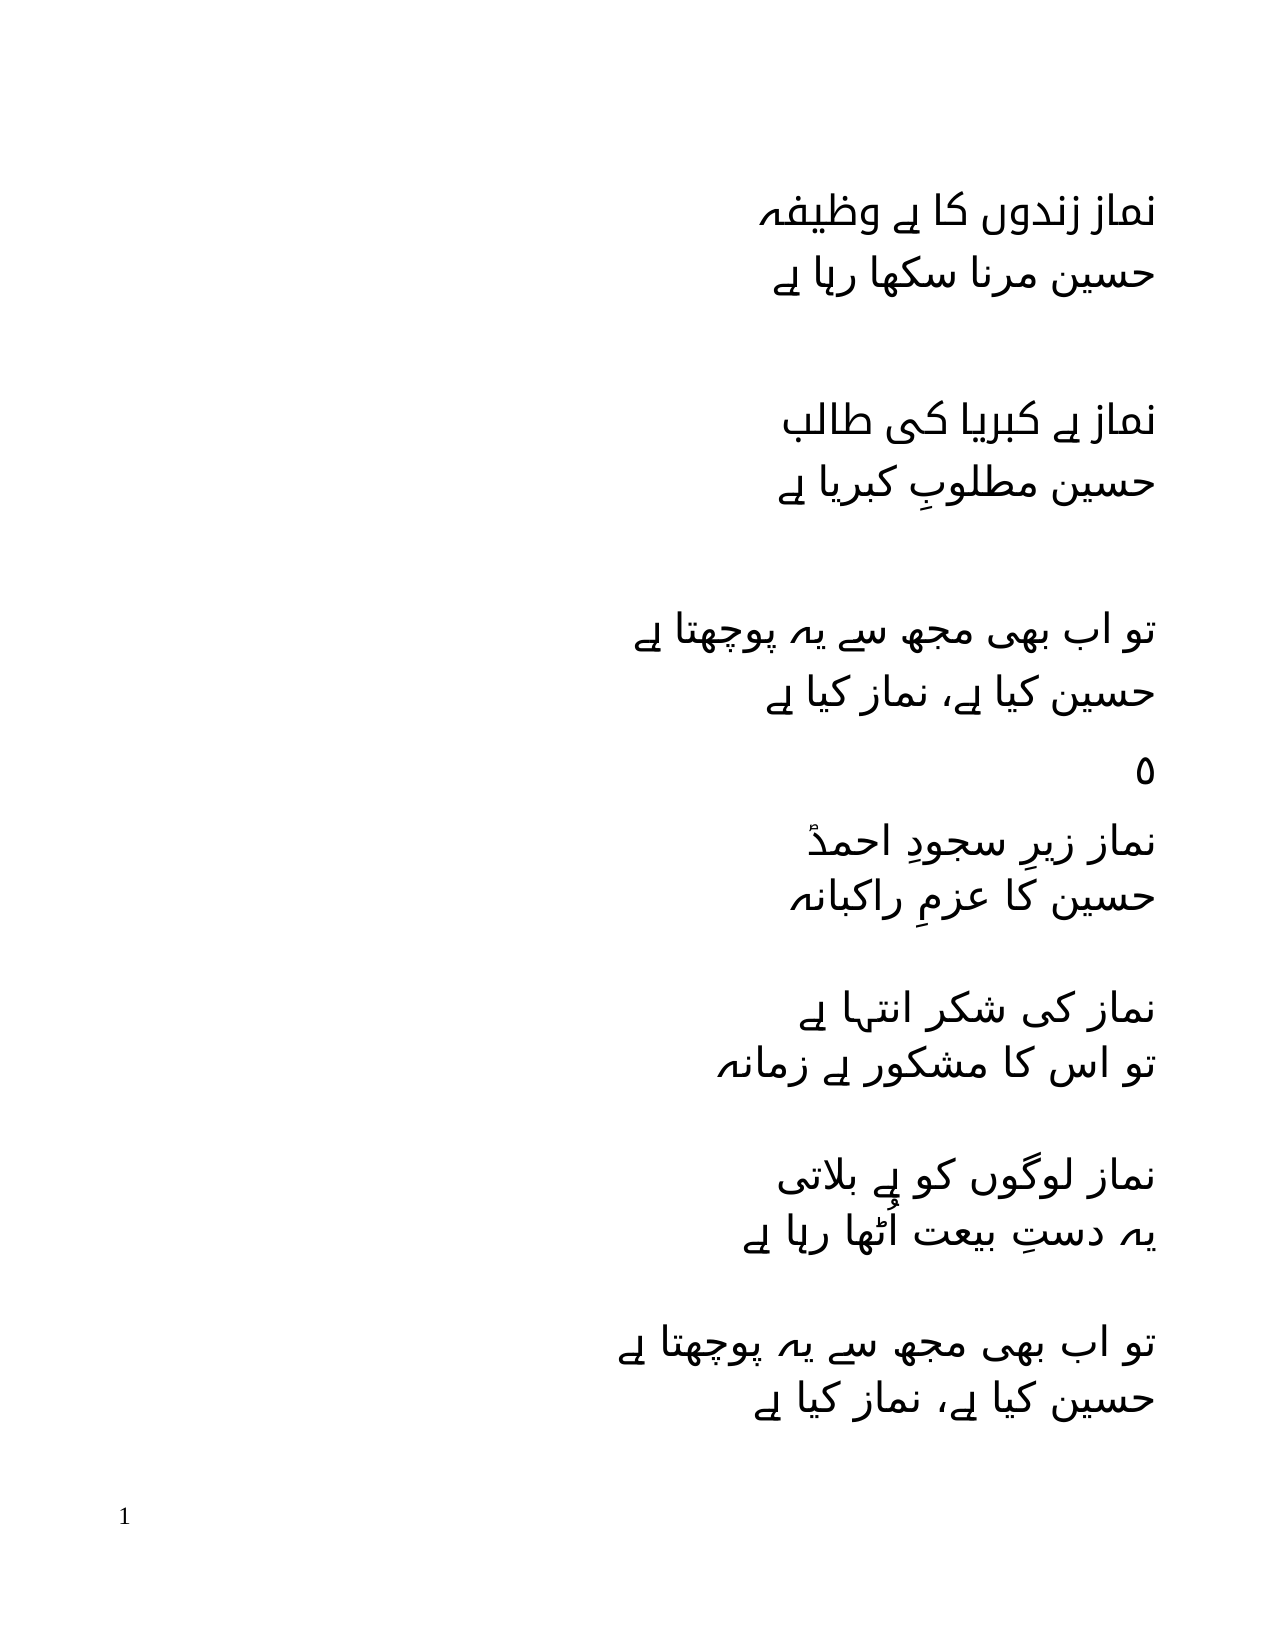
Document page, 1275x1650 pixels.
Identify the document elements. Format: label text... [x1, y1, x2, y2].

text نماز ہے کبریا کی طالب حسین مطلوبِ کبریا ہے [118, 397, 1157, 514]
text 1 [118, 1501, 1157, 1530]
text ٥ [118, 746, 1157, 794]
text تو اب بھی مجھ سے یہ پوچھتا ہے حسین کیا ہے، نماز کیا ہے [118, 606, 1157, 723]
text نماز زندوں کا ہے وظیفہ حسین مرنا سکھا رہا ہے [118, 188, 1157, 305]
text نماز زیرِ سجودِ احمدؐ حسین کا عزمِ راکبانہ نماز کی شکر انتہا ہے تو اس کا مشکور ہے زمانہ نماز لوگوں کو ہے بلاتی یہ دستِ بیعت اُٹھا رہا ہے تو اب بھی مجھ سے یہ پوچھتا ہے حسین کیا ہے، نماز کیا ہے [118, 816, 1157, 1422]
